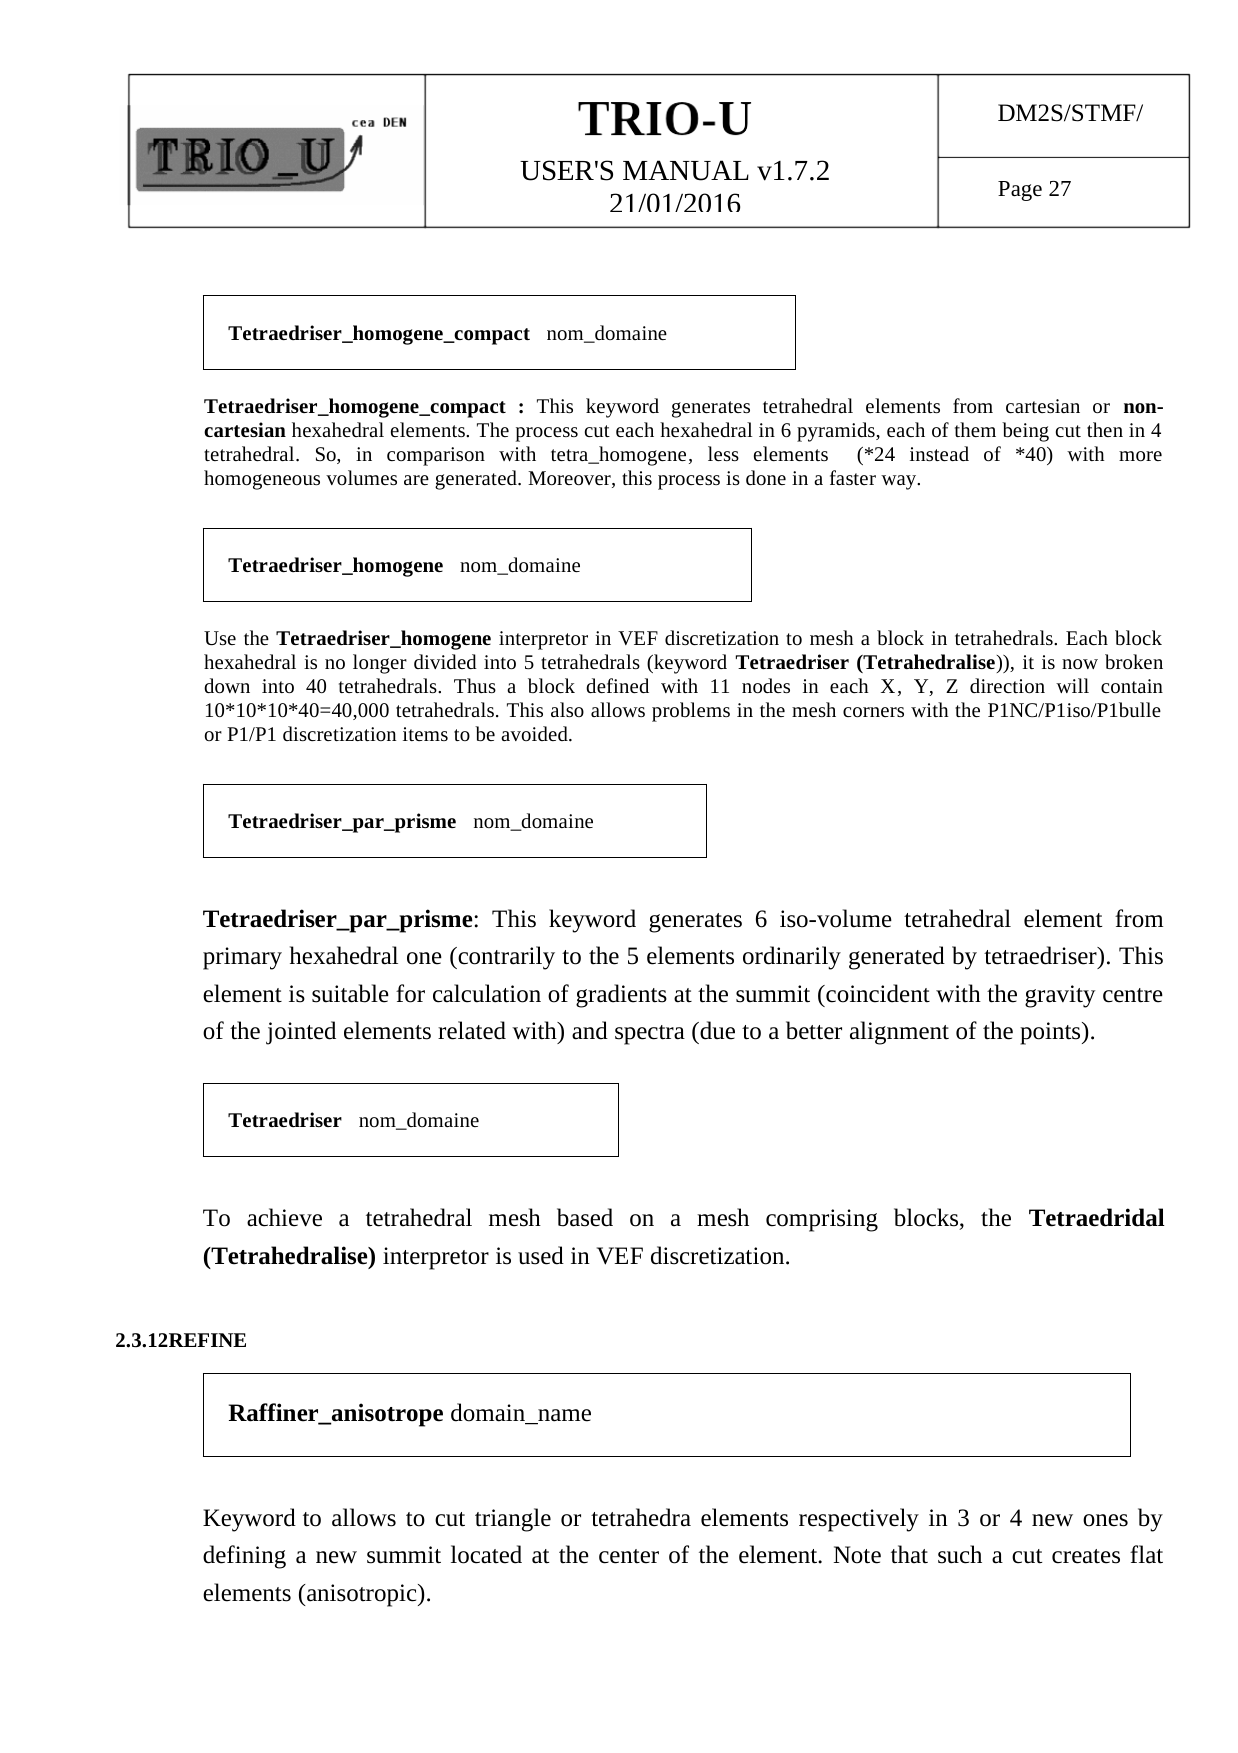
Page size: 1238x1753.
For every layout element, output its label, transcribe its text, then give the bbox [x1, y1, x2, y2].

table_header Tetraedriser_homogene_compact nom_domaine [204, 296, 795, 368]
text Keyword to allows to cut triangle or tetrahedra elements respectively in 3 or 4 new ones by defining a new summit located at the center of the element. Note that such a cut creates flat elements (anisotropic). [203, 1494, 1165, 1607]
table_header Raffiner_anisotrope domain_name [204, 1374, 1130, 1456]
text Tetraedriser_homogene_compact : This keyword generates tetrahedral elements from cartesian or non-cartesian hexahedral elements. The process cut each hexahedral in 6 pyramids, each of them being cut then in 4 tetrahedral. So, in comparison with tetra_homogene, less elements (*24 instead of *40) with more homogeneous volumes are generated. Moreover, this process is done in a faster way. [204, 394, 1164, 490]
subtitle REFINE [115, 1328, 1164, 1352]
table_header Tetraedriser_homogene nom_domaine [204, 529, 751, 601]
table_header Tetraedriser nom_domaine [204, 1084, 618, 1156]
text Use the Tetraedriser_homogene interpretor in VEF discretization to mesh a block in tetrahedrals. Each block hexahedral is no longer divided into 5 tetrahedrals (keyword Tetraedriser (Tetrahedralise)), it is now broken down into 40 tetrahedrals. Thus a block defined with 11 nodes in each X, Y, Z direction will contain 10*10*10*40=40,000 tetrahedrals. This also allows problems in the mesh corners with the P1NC/P1iso/P1bulle or P1/P1 discretization items to be avoided. [204, 626, 1164, 746]
text Tetraedriser_par_prisme: This keyword generates 6 iso-volume tetrahedral element from primary hexahedral one (contrarily to the 5 elements ordinarily generated by tetraedriser). This element is suitable for calculation of gradients at the summit (coincident with the gravity centre of the jointed elements related with) and spectra (due to a better alignment of the points). [203, 895, 1165, 1045]
table_header Tetraedriser_par_prisme nom_domaine [204, 785, 706, 857]
text To achieve a tetrahedral mesh based on a mesh comprising blocks, the Tetraedridal (Tetrahedralise) interpretor is used in VEF discretization. [203, 1194, 1165, 1269]
